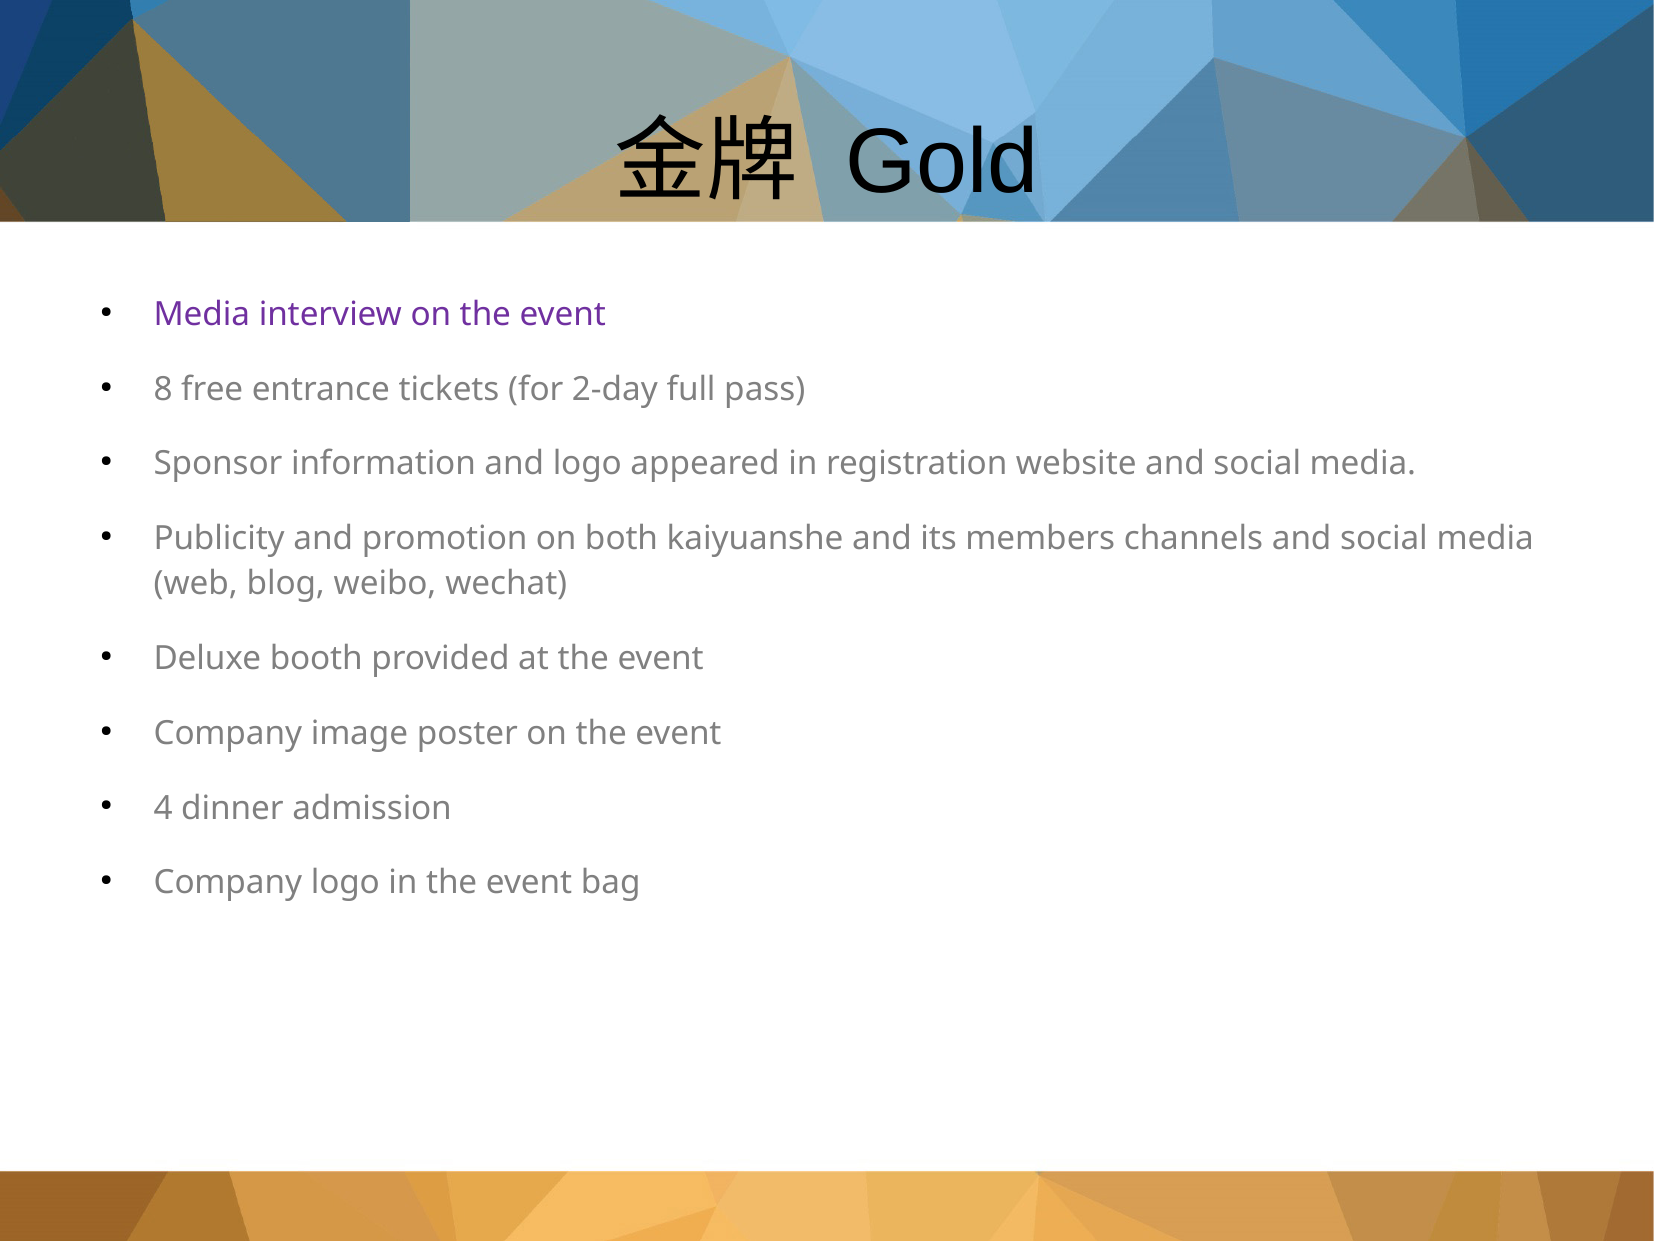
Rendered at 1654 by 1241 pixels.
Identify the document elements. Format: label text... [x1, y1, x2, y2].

title 金牌 Gold [82, 49, 1571, 257]
list Media interview on the event 8 free entrance tickets (for 2-day full pass) Sponsor information and logo appeared in registration website and social media. Publicity and promotion on both kaiyuanshe and its members channels and social media (web, blog, weibo, wechat) Deluxe booth provided at the event Company image poster on the event 4 dinner admission Company logo in the event bag [82, 290, 1571, 1010]
picture [0, 0, 1654, 1241]
